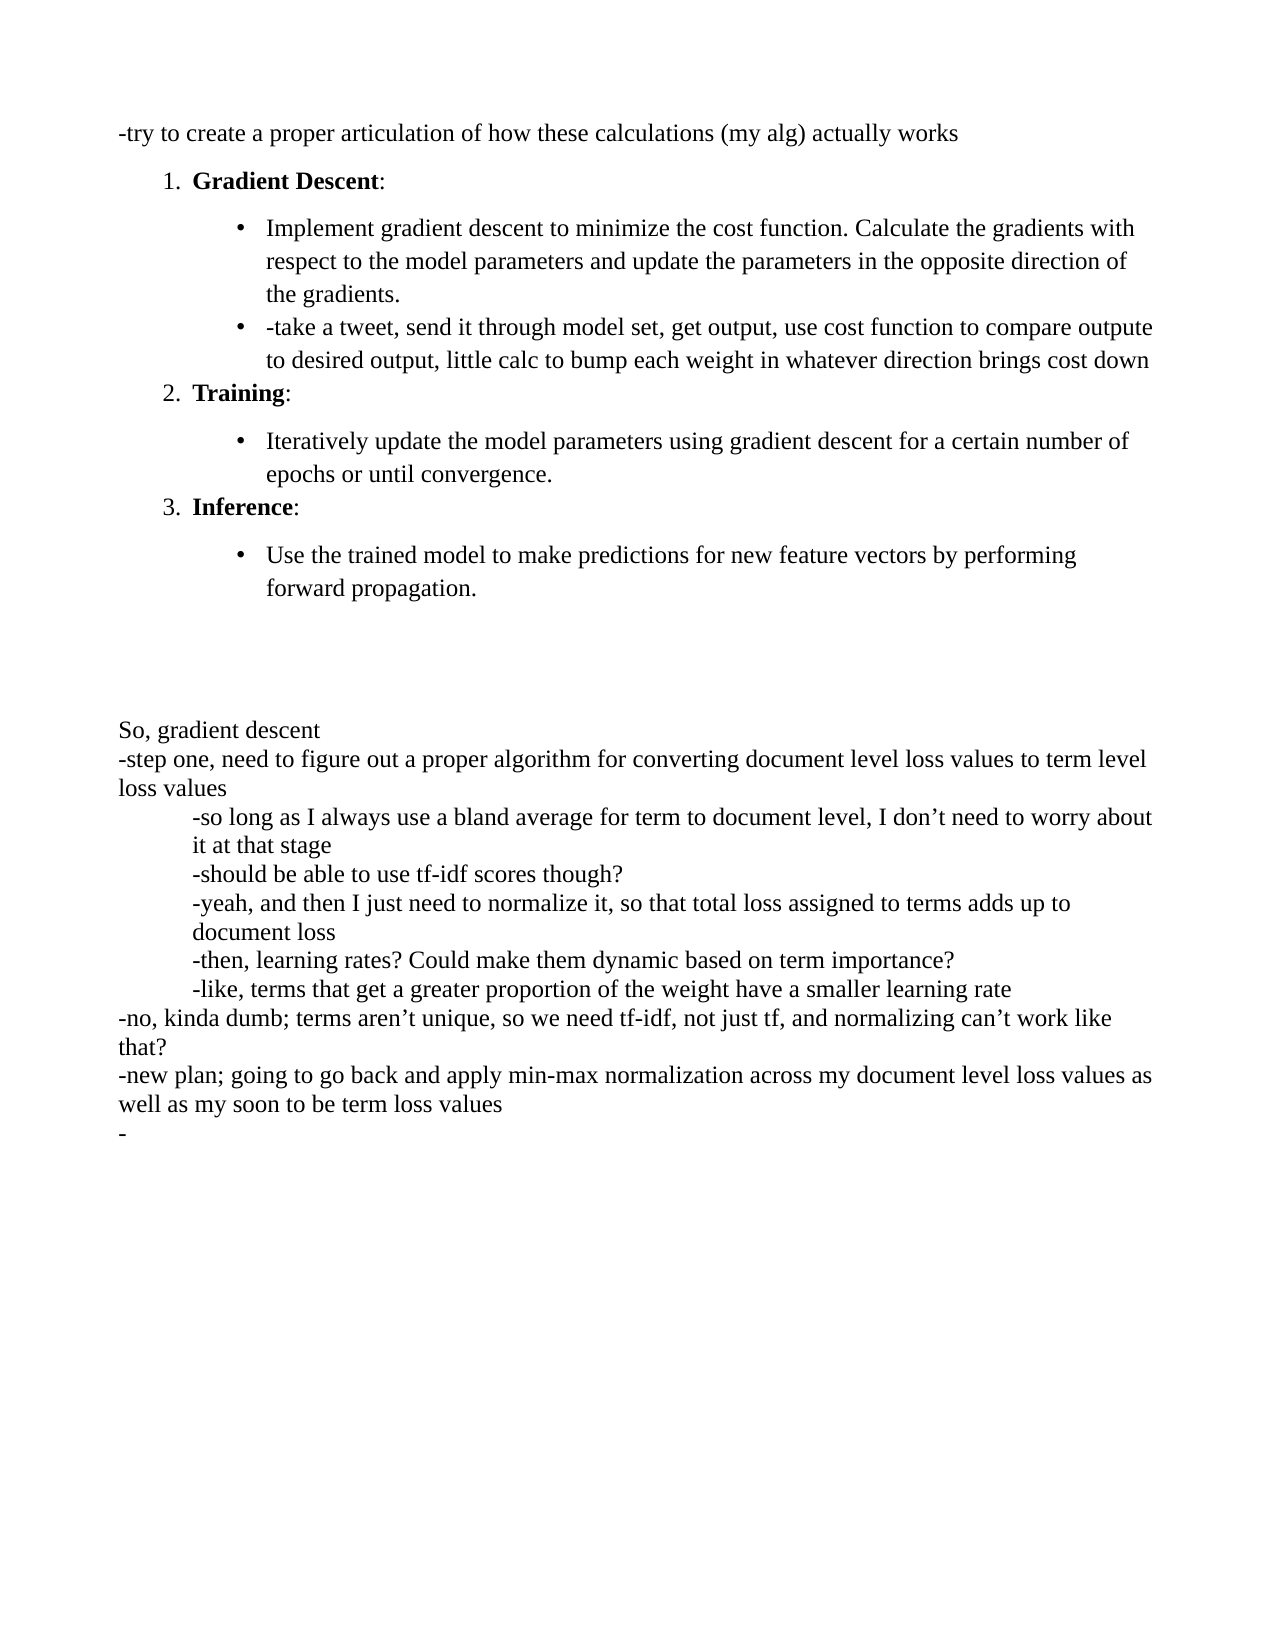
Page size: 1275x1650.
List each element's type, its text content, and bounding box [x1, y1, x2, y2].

text -try to create a proper articulation of how these calculations (my alg) actually works [118, 118, 1157, 147]
list Gradient Descent: [162, 166, 1157, 194]
list Training: [162, 378, 1157, 407]
text So, gradient descent [118, 716, 1157, 744]
text -new plan; going to go back and apply min-max normalization across my document level loss values as well as my soon to be term loss values [118, 1061, 1157, 1118]
text -then, learning rates? Could make them dynamic based on term importance? [118, 946, 1157, 974]
list Use the trained model to make predictions for new feature vectors by performing forward propagation. [236, 540, 1157, 601]
text -should be able to use tf-idf scores though? [118, 859, 1157, 888]
text -yeah, and then I just need to normalize it, so that total loss assigned to terms adds up to document loss [118, 888, 1157, 946]
text -step one, need to figure out a proper algorithm for converting document level loss values to term level loss values [118, 744, 1157, 802]
text -so long as I always use a bland average for term to document level, I don’t need to worry about it at that stage [118, 802, 1157, 859]
list -take a tweet, send it through model set, get output, use cost function to compare outpute to desired output, little calc to bump each weight in whatever direction brings cost down [236, 312, 1157, 374]
list Inference: [162, 492, 1157, 521]
text - [118, 1118, 1157, 1147]
list Iteratively update the model parameters using gradient descent for a certain number of epochs or until convergence. [236, 426, 1157, 488]
text -like, terms that get a greater proportion of the weight have a smaller learning rate [118, 974, 1157, 1003]
text -no, kinda dumb; terms aren’t unique, so we need tf-idf, not just tf, and normalizing can’t work like that? [118, 1003, 1157, 1061]
list Implement gradient descent to minimize the cost function. Calculate the gradients with respect to the model parameters and update the parameters in the opposite direction of the gradients. [236, 213, 1157, 308]
